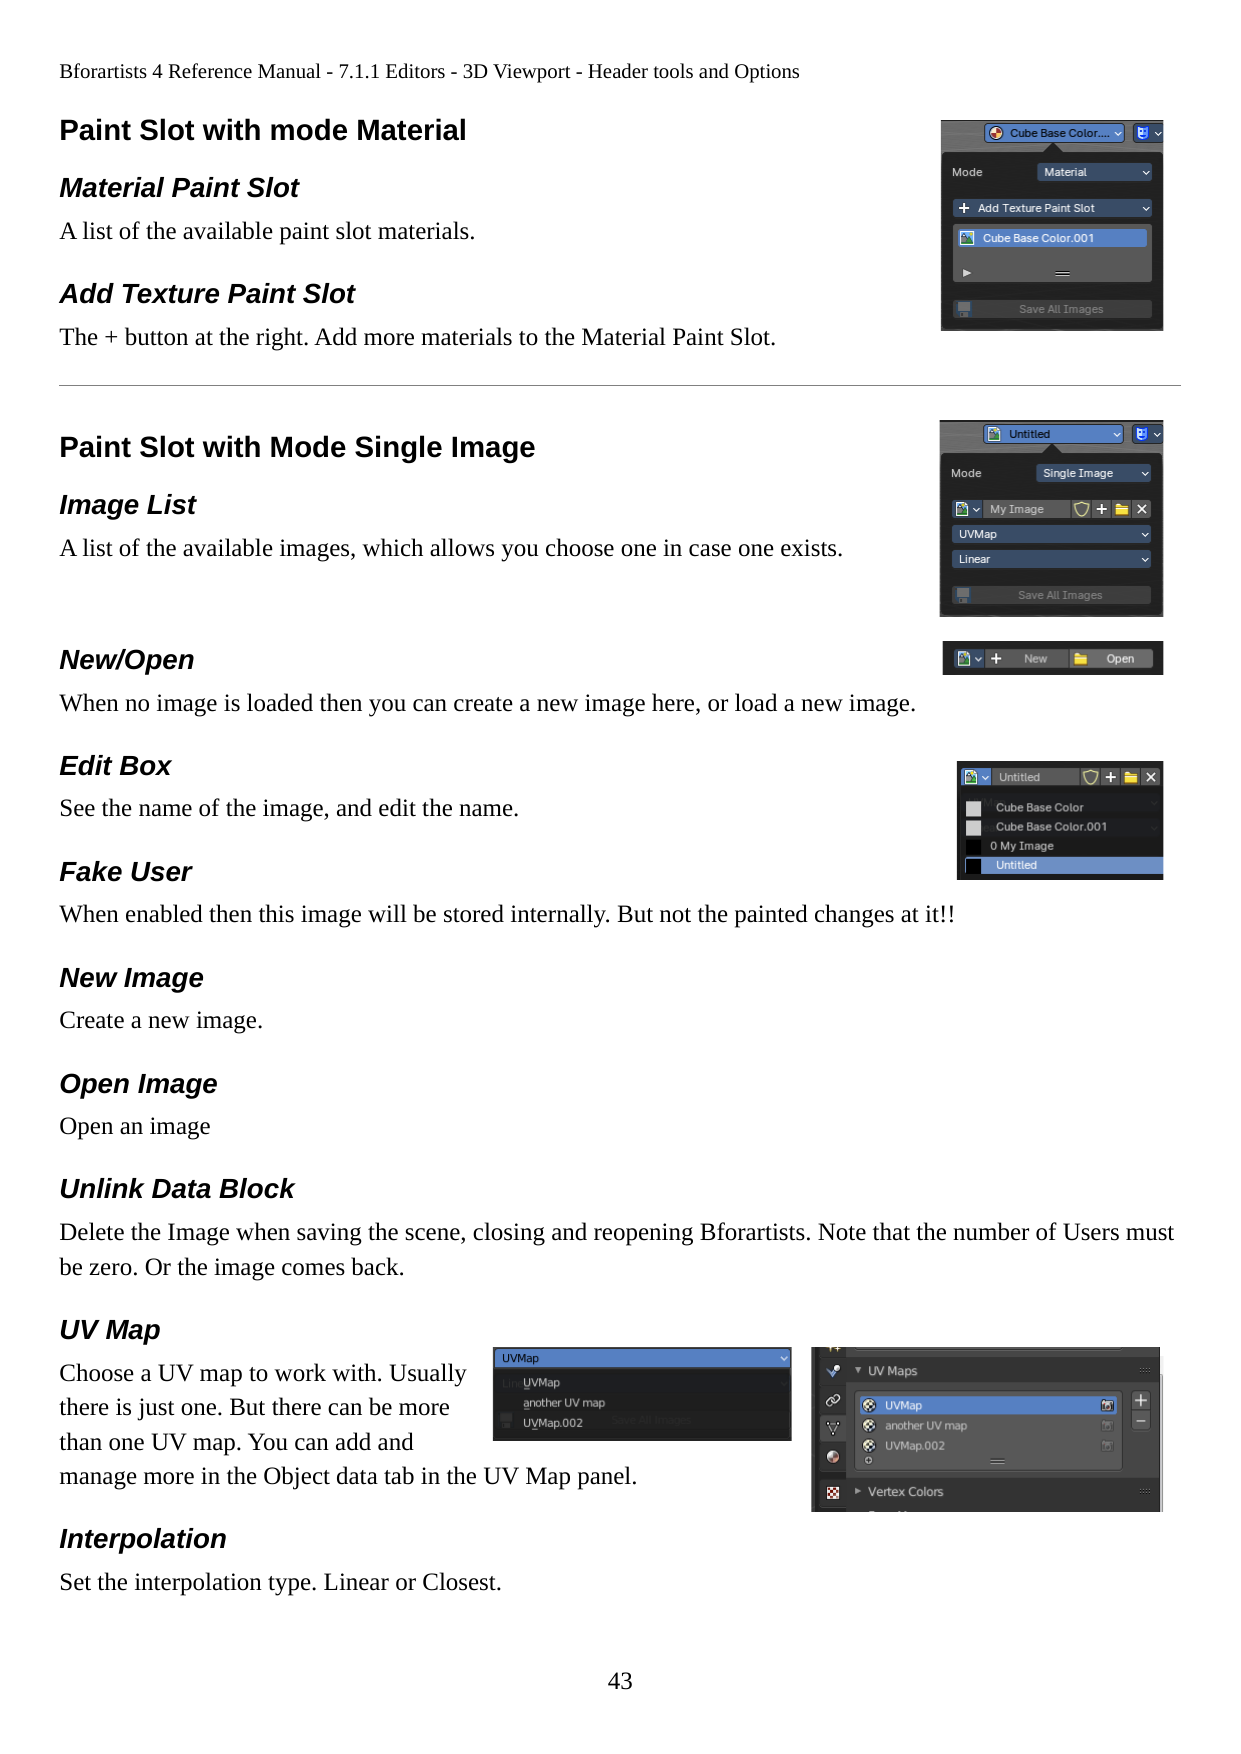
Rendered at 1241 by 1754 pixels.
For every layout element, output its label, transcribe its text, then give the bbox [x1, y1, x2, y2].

subtitle Edit Box [59, 749, 1181, 781]
subtitle Paint Slot with Mode Single Image [59, 429, 939, 463]
text Create a new image. [59, 1005, 1181, 1034]
picture [811, 1347, 1164, 1512]
text A list of the available images, which allows you choose one in case one exists. [59, 533, 939, 561]
picture [940, 120, 1164, 331]
subtitle UV Map [59, 1313, 1181, 1345]
text See the name of the image, and edit the name. [59, 793, 956, 822]
subtitle Material Paint Slot [59, 171, 940, 203]
subtitle Image List [59, 488, 939, 520]
subtitle [1164, 643, 1181, 675]
subtitle Interpolation [59, 1523, 1181, 1554]
subtitle Paint Slot with mode Material [59, 113, 1181, 146]
picture [956, 761, 1164, 880]
picture [939, 420, 1164, 617]
subtitle [1164, 277, 1181, 309]
subtitle New/Open [59, 643, 942, 675]
text A list of the available paint slot materials. [59, 216, 940, 244]
text Set the interpolation type. Linear or Closest. [59, 1567, 1181, 1596]
picture [492, 1347, 792, 1441]
text The + button at the right. Add more materials to the Material Paint Slot. [59, 322, 1181, 350]
subtitle Unlink Data Block [59, 1173, 1181, 1205]
text When no image is loaded then you can create a new image here, or load a new image. [59, 688, 1181, 716]
subtitle [1164, 488, 1181, 520]
text Choose a UV map to work with. Usually there is just one. But there can be more than one UV map. You can add and manage more in the Object data tab in the UV Map panel. [59, 1358, 811, 1490]
text Delete the Image when saving the scene, closing and reopening Bforartists. Note that the number of Users must be zero. Or the image comes back. [59, 1217, 1181, 1281]
text When enabled then this image will be stored internally. But not the painted changes at it!! [59, 899, 1181, 928]
subtitle [1164, 171, 1181, 203]
subtitle Open Image [59, 1067, 1181, 1099]
picture [942, 641, 1164, 675]
subtitle Add Texture Paint Slot [59, 277, 940, 309]
subtitle Fake User [59, 855, 1181, 887]
subtitle New Image [59, 961, 1181, 993]
text Open an image [59, 1111, 1181, 1140]
